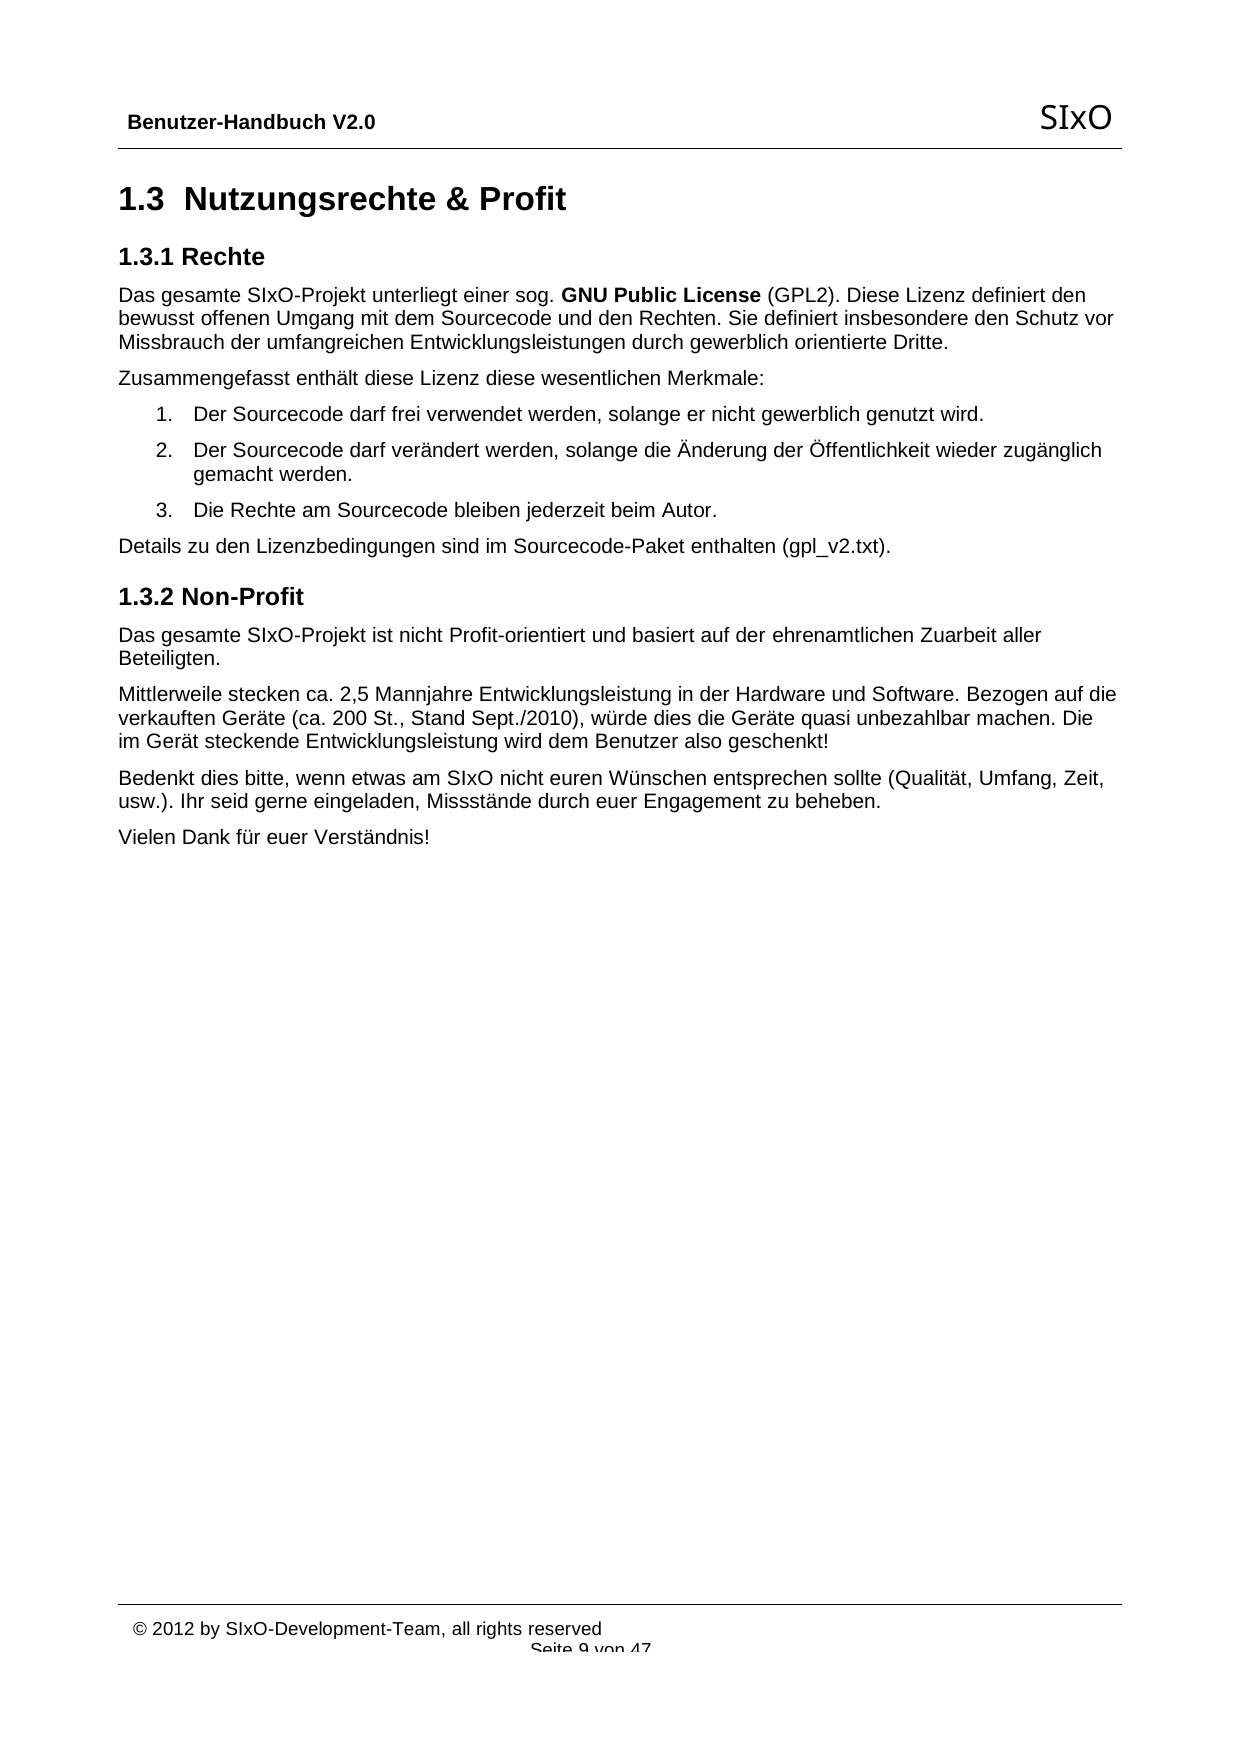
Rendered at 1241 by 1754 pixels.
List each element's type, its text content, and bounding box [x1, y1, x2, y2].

subtitle Non-Profit [118, 583, 1122, 611]
text Details zu den Lizenzbedingungen sind im Sourcecode-Paket enthalten (gpl_v2.txt). [118, 534, 1122, 558]
text Vielen Dank für euer Verständnis! [118, 826, 1122, 849]
subtitle Nutzungsrechte & Profit [118, 180, 1122, 218]
list Der Sourcecode darf frei verwendet werden, solange er nicht gewerblich genutzt wird. [156, 402, 1122, 426]
text Das gesamte SIxO-Projekt ist nicht Profit-orientiert und basiert auf der ehrenamtlichen Zuarbeit aller Beteiligten. [118, 623, 1122, 670]
text Das gesamte SIxO-Projekt unterliegt einer sog. GNU Public License (GPL2). Diese Lizenz definiert den bewusst offenen Umgang mit dem Sourcecode und den Rechten. Sie definiert insbesondere den Schutz vor Missbrauch der umfangreichen Entwicklungsleistungen durch gewerblich orientierte Dritte. [118, 283, 1122, 354]
list Der Sourcecode darf verändert werden, solange die Änderung der Öffentlichkeit wieder zugänglich gemacht werden. [156, 438, 1122, 486]
text Mittlerweile stecken ca. 2,5 Mannjahre Entwicklungsleistung in der Hardware und Software. Bezogen auf die verkauften Geräte (ca. 200 St., Stand Sept./2010), würde dies die Geräte quasi unbezahlbar machen. Die im Gerät steckende Entwicklungsleistung wird dem Benutzer also geschenkt! [118, 683, 1122, 753]
text Bedenkt dies bitte, wenn etwas am SIxO nicht euren Wünschen entsprechen sollte (Qualität, Umfang, Zeit, usw.). Ihr seid gerne eingeladen, Missstände durch euer Engagement zu beheben. [118, 766, 1122, 813]
list Die Rechte am Sourcecode bleiben jederzeit beim Autor. [156, 498, 1122, 522]
text Zusammengefasst enthält diese Lizenz diese wesentlichen Merkmale: [118, 366, 1122, 390]
subtitle Rechte [118, 243, 1122, 271]
